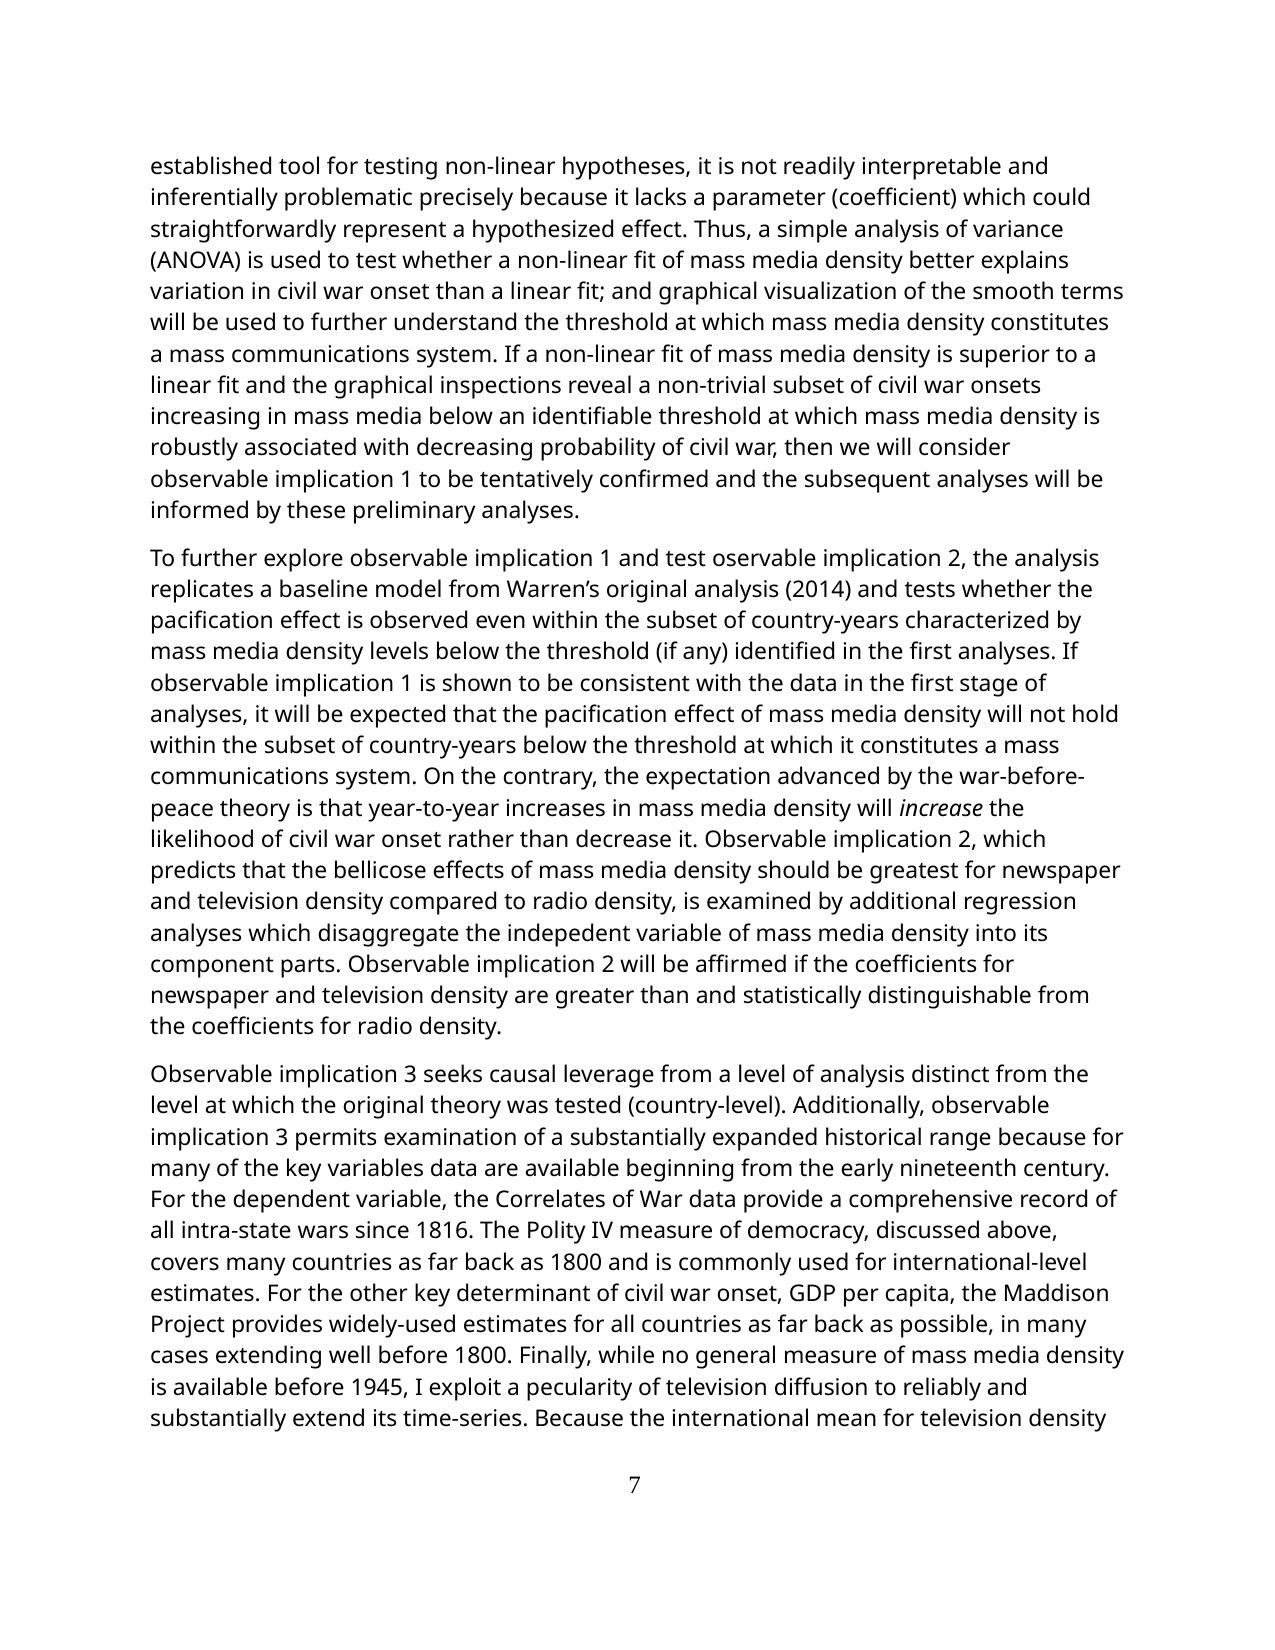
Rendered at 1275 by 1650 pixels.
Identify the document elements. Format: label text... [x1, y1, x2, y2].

text To further explore observable implication 1 and test oservable implication 2, the analysis replicates a baseline model from Warren’s original analysis (2014) and tests whether the pacification effect is observed even within the subset of country-years characterized by mass media density levels below the threshold (if any) identified in the first analyses. If observable implication 1 is shown to be consistent with the data in the first stage of analyses, it will be expected that the pacification effect of mass media density will not hold within the subset of country-years below the threshold at which it constitutes a mass communications system. On the contrary, the expectation advanced by the war-before-peace theory is that year-to-year increases in mass media density will increase the likelihood of civil war onset rather than decrease it. Observable implication 2, which predicts that the bellicose effects of mass media density should be greatest for newspaper and television density compared to radio density, is examined by additional regression analyses which disaggregate the indepedent variable of mass media density into its component parts. Observable implication 2 will be affirmed if the coefficients for newspaper and television density are greater than and statistically distinguishable from the coefficients for radio density. [150, 541, 1125, 1041]
text established tool for testing non-linear hypotheses, it is not readily interpretable and inferentially problematic precisely because it lacks a parameter (coefficient) which could straightforwardly represent a hypothesized effect. Thus, a simple analysis of variance (ANOVA) is used to test whether a non-linear fit of mass media density better explains variation in civil war onset than a linear fit; and graphical visualization of the smooth terms will be used to further understand the threshold at which mass media density constitutes a mass communications system. If a non-linear fit of mass media density is superior to a linear fit and the graphical inspections reveal a non-trivial subset of civil war onsets increasing in mass media below an identifiable threshold at which mass media density is robustly associated with decreasing probability of civil war, then we will consider observable implication 1 to be tentatively confirmed and the subsequent analyses will be informed by these preliminary analyses. [150, 150, 1125, 525]
text Observable implication 3 seeks causal leverage from a level of analysis distinct from the level at which the original theory was tested (country-level). Additionally, observable implication 3 permits examination of a substantially expanded historical range because for many of the key variables data are available beginning from the early nineteenth century. For the dependent variable, the Correlates of War data provide a comprehensive record of all intra-state wars since 1816. The Polity IV measure of democracy, discussed above, covers many countries as far back as 1800 and is commonly used for international-level estimates. For the other key determinant of civil war onset, GDP per capita, the Maddison Project provides widely-used estimates for all countries as far back as possible, in many cases extending well before 1800. Finally, while no general measure of mass media density is available before 1945, I exploit a pecularity of television diffusion to reliably and substantially extend its time-series. Because the international mean for television density [150, 1058, 1125, 1433]
